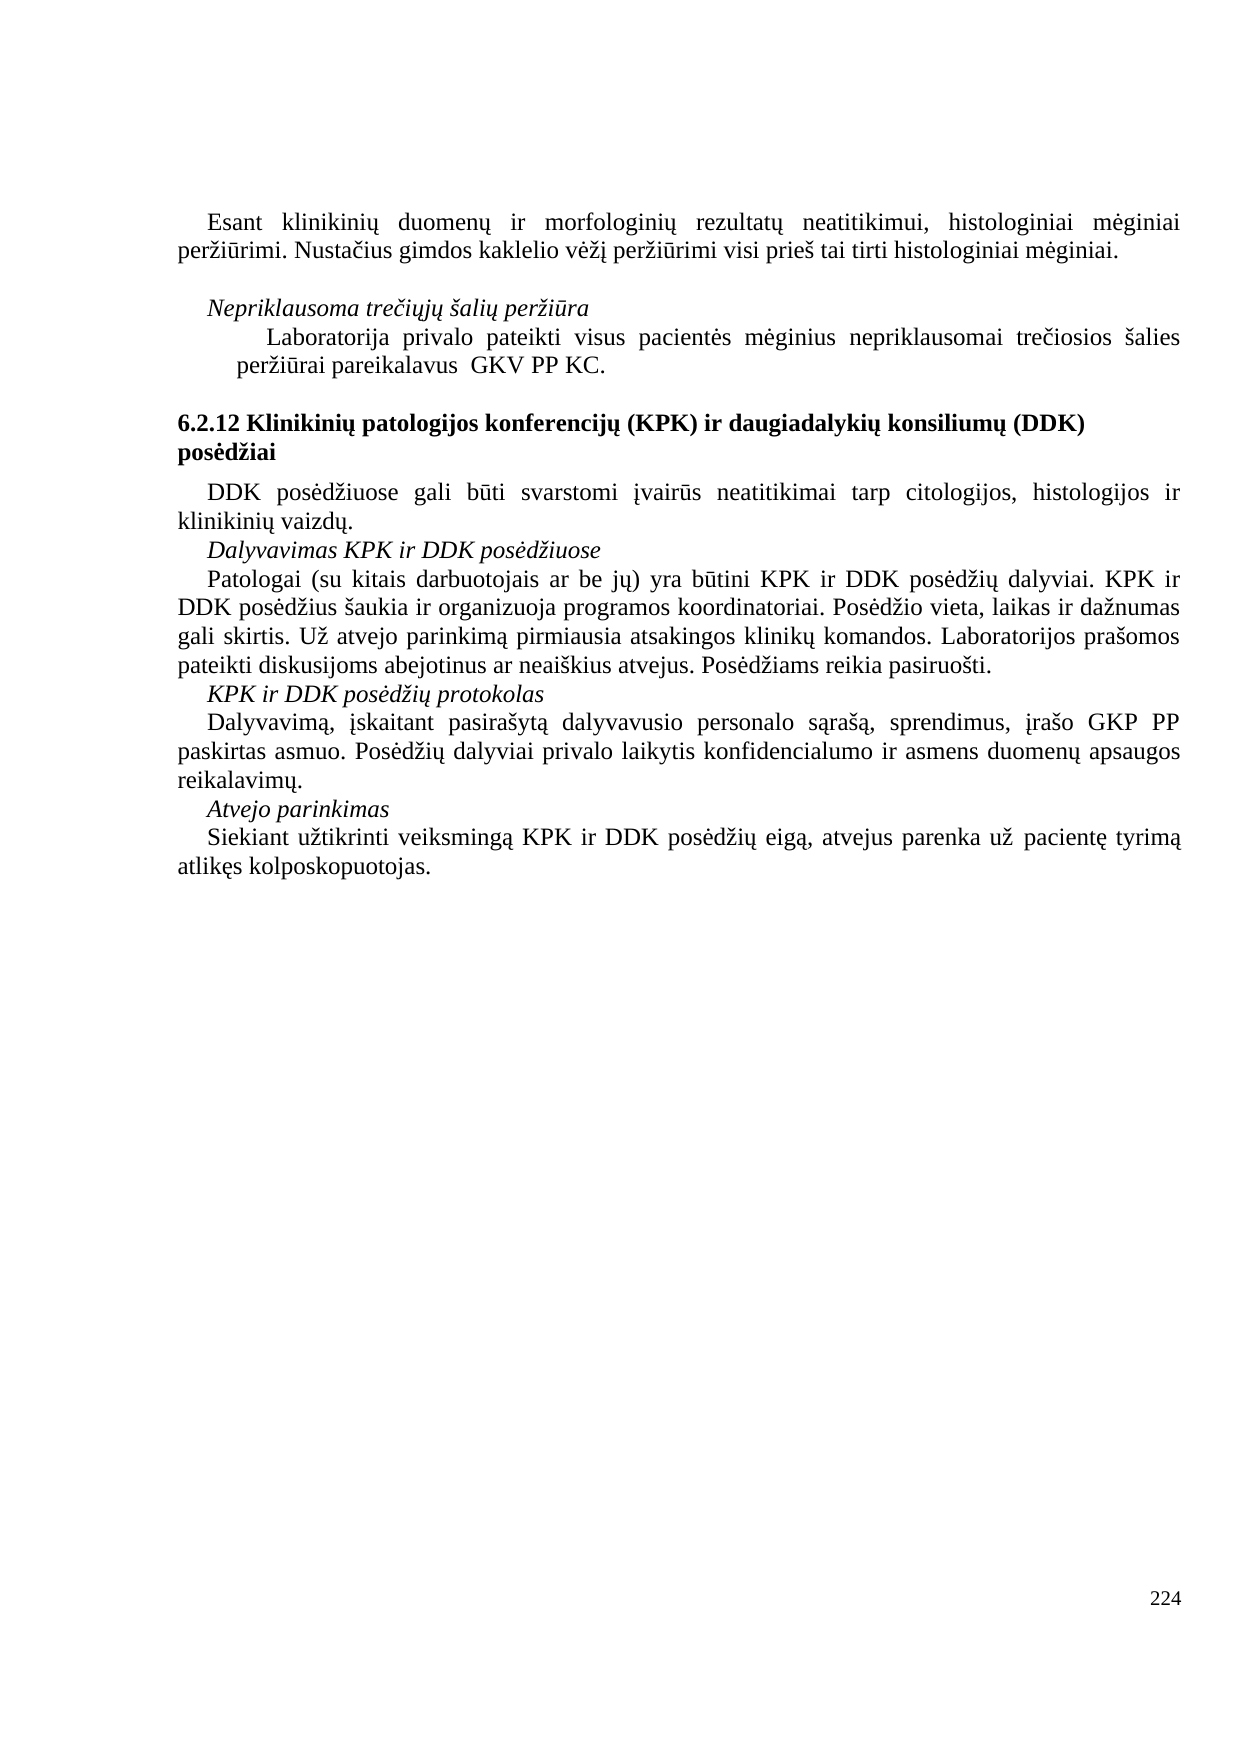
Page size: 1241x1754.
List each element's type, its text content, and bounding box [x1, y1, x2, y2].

text Patologai (su kitais darbuotojais ar be jų) yra būtini KPK ir DDK posėdžių dalyviai. KPK ir DDK posėdžius šaukia ir organizuoja programos koordinatoriai. Posėdžio vieta, laikas ir dažnumas gali skirtis. Už atvejo parinkimą pirmiausia atsakingos klinikų komandos. Laboratorijos prašomos pateikti diskusijoms abejotinus ar neaiškius atvejus. Posėdžiams reikia pasiruošti. [177, 564, 1181, 679]
subtitle 6.2.12 Klinikinių patologijos konferencijų (KPK) ir daugiadalykių konsiliumų (DDK) posėdžiai [177, 408, 1181, 465]
text Esant klinikinių duomenų ir morfologinių rezultatų neatitikimui, histologiniai mėginiai peržiūrimi. Nustačius gimdos kaklelio vėžį peržiūrimi visi prieš tai tirti histologiniai mėginiai. [177, 207, 1181, 264]
text Laboratorija privalo pateikti visus pacientės mėginius nepriklausomai trečiosios šalies peržiūrai pareikalavus GKV PP KC. [236, 322, 1181, 379]
text KPK ir DDK posėdžių protokolas [177, 679, 1181, 707]
text Dalyvavimą, įskaitant pasirašytą dalyvavusio personalo sąrašą, sprendimus, įrašo GKP PP paskirtas asmuo. Posėdžių dalyviai privalo laikytis konfidencialumo ir asmens duomenų apsaugos reikalavimų. [177, 707, 1181, 794]
text DDK posėdžiuose gali būti svarstomi įvairūs neatitikimai tarp citologijos, histologijos ir klinikinių vaizdų. [177, 477, 1181, 535]
text Siekiant užtikrinti veiksmingą KPK ir DDK posėdžių eigą, atvejus parenka už pacientę tyrimą atlikęs kolposkopuotojas. [177, 822, 1181, 880]
text Dalyvavimas KPK ir DDK posėdžiuose [177, 535, 1181, 564]
text Atvejo parinkimas [177, 794, 1181, 822]
text Nepriklausoma trečiųjų šalių peržiūra [177, 293, 1181, 322]
